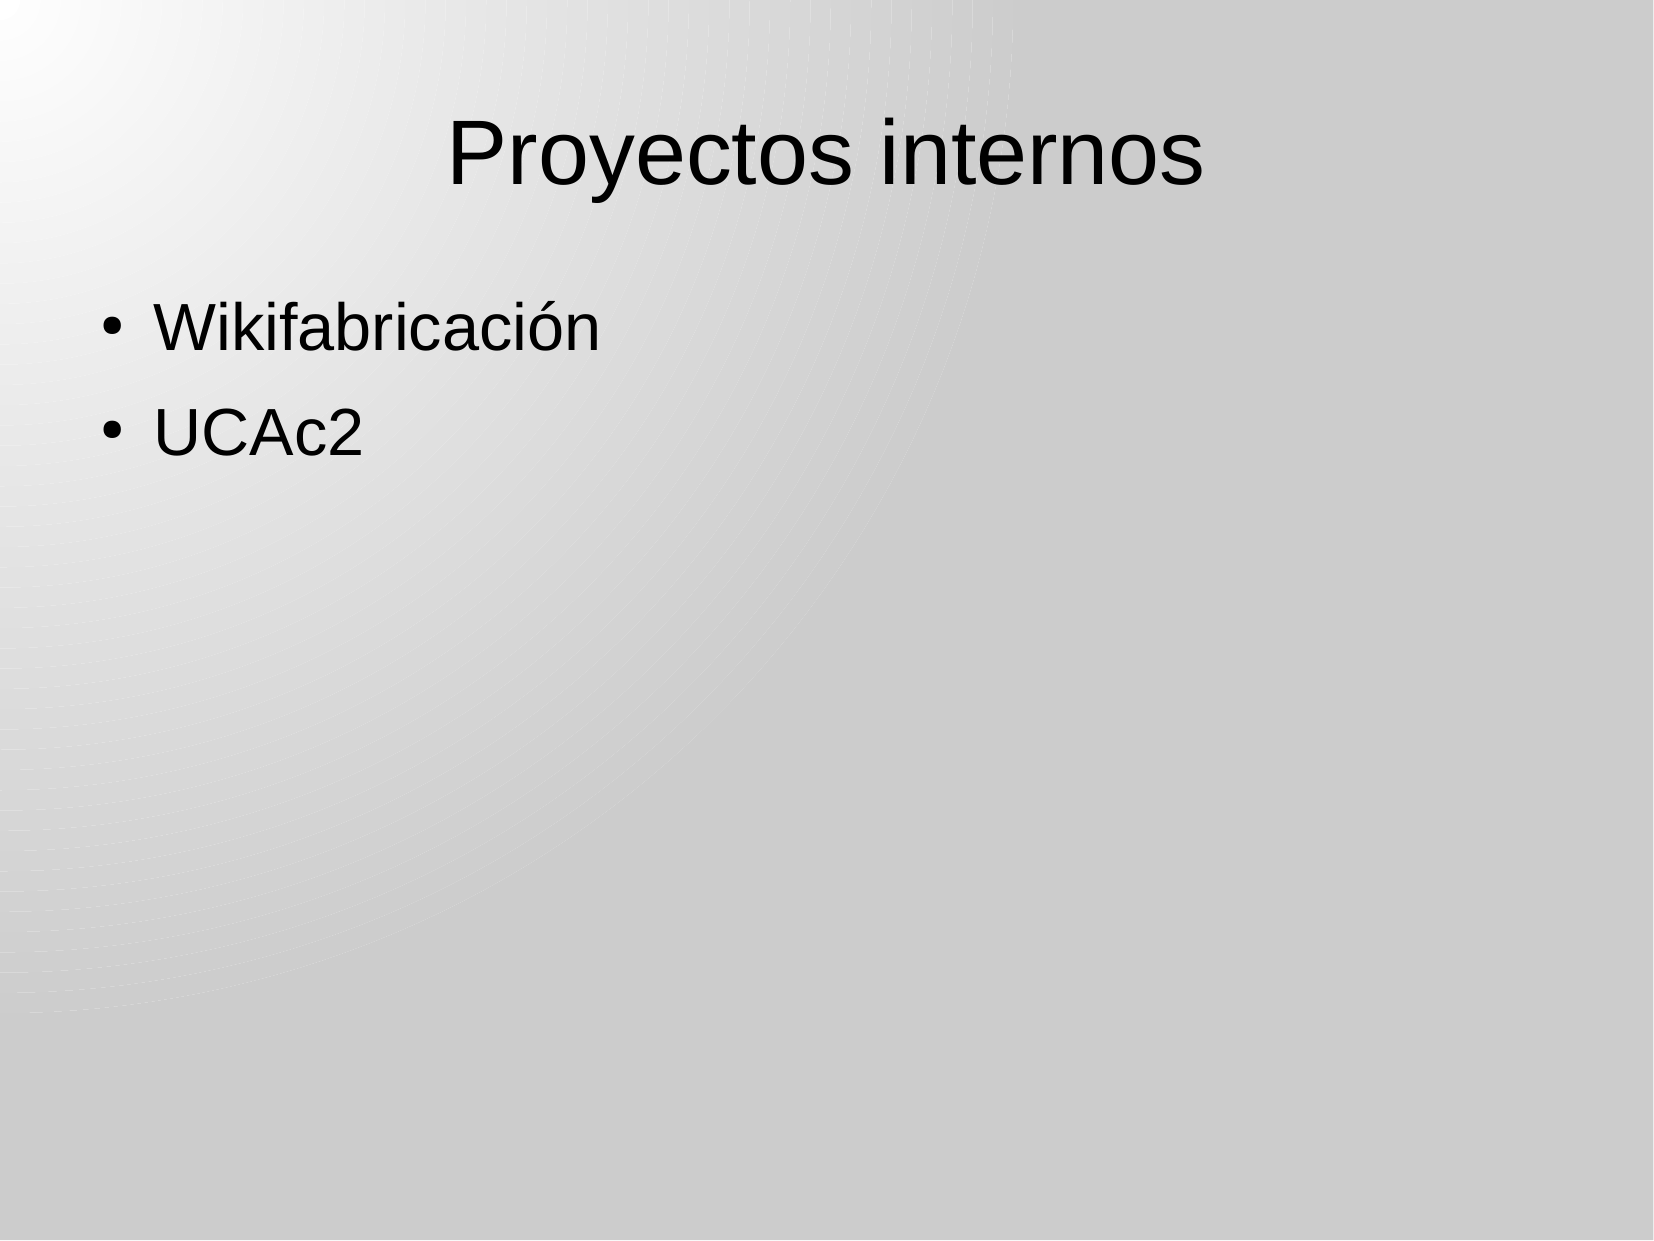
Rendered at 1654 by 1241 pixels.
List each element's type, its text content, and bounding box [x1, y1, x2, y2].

title Proyectos internos [82, 49, 1571, 257]
list Wikifabricación UCAc2 [82, 290, 1538, 1109]
